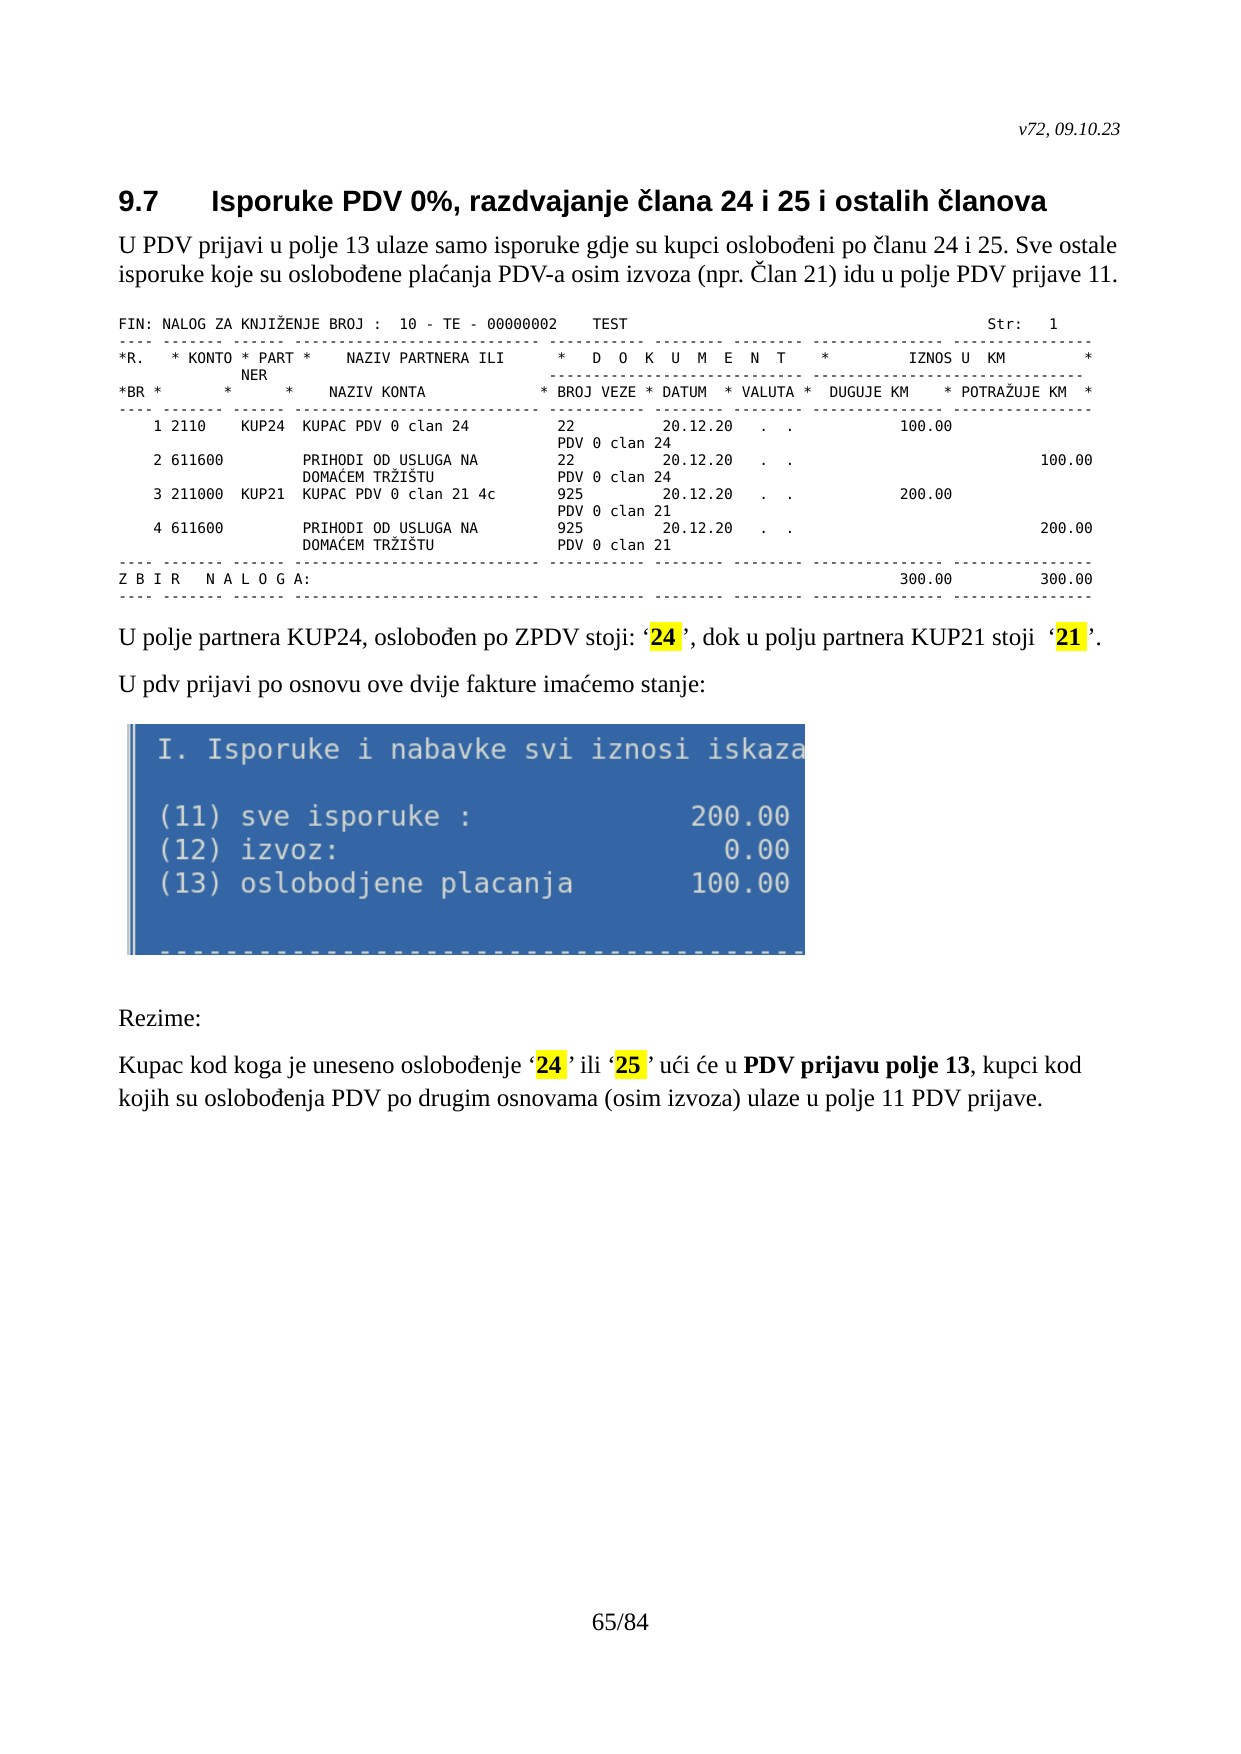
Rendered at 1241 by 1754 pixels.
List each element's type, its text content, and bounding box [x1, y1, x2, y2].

text U pdv prijavi po osnovu ove dvije fakture imaćemo stanje: [118, 669, 1122, 698]
text 2 611600 PRIHODI OD USLUGA NA 22 20.12.20 . . 100.00 [118, 452, 1122, 469]
picture [127, 724, 805, 955]
text FIN: NALOG ZA KNJIŽENJE BROJ : 10 - TE - 00000002 TEST Str: 1 [118, 316, 1122, 333]
text *R. * KONTO * PART * NAZIV PARTNERA ILI * D O K U M E N T * IZNOS U KM * [118, 350, 1122, 367]
text Rezime: [118, 1003, 1122, 1031]
text PDV 0 clan 24 [118, 435, 1122, 452]
text PDV 0 clan 21 [118, 503, 1122, 520]
text ---- ------- ------ ---------------------------- ----------- -------- -------- --------------- ---------------- [118, 333, 1122, 350]
subtitle Isporuke PDV 0%, razdvajanje člana 24 i 25 i ostalih članova [118, 184, 1122, 217]
text Kupac kod koga je uneseno oslobođenje ‘24 ’ ili ‘25 ’ ući će u PDV prijavu polje 13, kupci kod kojih su oslobođenja PDV po drugim osnovama (osim izvoza) ulaze u polje 11 PDV prijave. [118, 1050, 1122, 1112]
text Z B I R N A L O G A: 300.00 300.00 [118, 571, 1122, 588]
text *BR * * * NAZIV KONTA * BROJ VEZE * DATUM * VALUTA * DUGUJE KM * POTRAŽUJE KM * [118, 384, 1122, 401]
text ---- ------- ------ ---------------------------- ----------- -------- -------- --------------- ---------------- [118, 588, 1122, 605]
text NER ----------------------------- ------------------------------- [118, 367, 1122, 384]
text DOMAĆEM TRŽIŠTU PDV 0 clan 21 [118, 537, 1122, 554]
text U polje partnera KUP24, oslobođen po ZPDV stoji: ‘24 ’, dok u polju partnera KUP21 stoji ‘21 ’. [118, 622, 1122, 651]
text 3 211000 KUP21 KUPAC PDV 0 clan 21 4c 925 20.12.20 . . 200.00 [118, 486, 1122, 503]
text U PDV prijavi u polje 13 ulaze samo isporuke gdje su kupci oslobođeni po članu 24 i 25. Sve ostale isporuke koje su oslobođene plaćanja PDV-a osim izvoza (npr. Član 21) idu u polje PDV prijave 11. [118, 230, 1122, 287]
text DOMAĆEM TRŽIŠTU PDV 0 clan 24 [118, 469, 1122, 486]
text 1 2110 KUP24 KUPAC PDV 0 clan 24 22 20.12.20 . . 100.00 [118, 418, 1122, 435]
text ---- ------- ------ ---------------------------- ----------- -------- -------- --------------- ---------------- [118, 554, 1122, 571]
text 4 611600 PRIHODI OD USLUGA NA 925 20.12.20 . . 200.00 [118, 520, 1122, 537]
text ---- ------- ------ ---------------------------- ----------- -------- -------- --------------- ---------------- [118, 401, 1122, 418]
